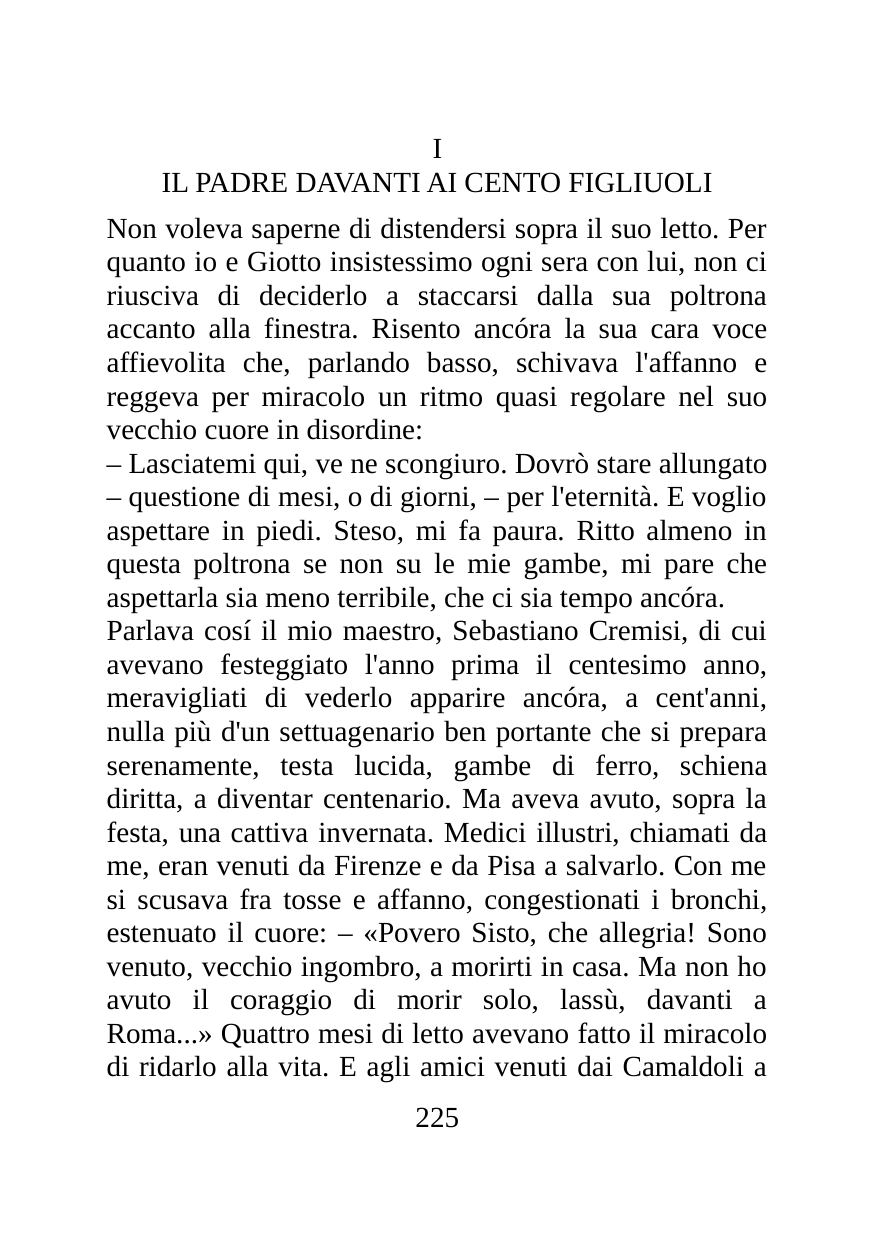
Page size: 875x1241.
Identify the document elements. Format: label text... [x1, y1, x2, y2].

text Non voleva saperne di distendersi sopra il suo letto. Per quanto io e Giotto insistessimo ogni sera con lui, non ci riusciva di deciderlo a staccarsi dalla sua poltrona accanto alla finestra. Risento ancóra la sua cara voce affievolita che, parlando basso, schivava l'affanno e reggeva per miracolo un ritmo quasi regolare nel suo vecchio cuore in disordine: [106, 211, 768, 446]
text Parlava cosí il mio maestro, Sebastiano Cremisi, di cui avevano festeggiato l'anno prima il centesimo anno, meravigliati di vederlo apparire ancóra, a cent'anni, nulla più d'un settuagenario ben portante che si prepara serenamente, testa lucida, gambe di ferro, schiena diritta, a diventar centenario. Ma aveva avuto, sopra la festa, una cattiva invernata. Medici illustri, chiamati da me, eran venuti da Firenze e da Pisa a salvarlo. Con me si scusava fra tosse e affanno, congestionati i bronchi, estenuato il cuore: – «Povero Sisto, che allegria! Sono venuto, vecchio ingombro, a morirti in casa. Ma non ho avuto il coraggio di morir solo, lassù, davanti a Roma...» Quattro mesi di letto avevano fatto il miracolo di ridarlo alla vita. E agli amici venuti dai Camaldoli a [106, 613, 768, 1083]
subtitle I IL PADRE DAVANTI AI CENTO FIGLIUOLI [106, 131, 768, 198]
text – Lasciatemi qui, ve ne scongiuro. Dovrò stare allungato – questione di mesi, o di giorni, – per l'eternità. E voglio aspettare in piedi. Steso, mi fa paura. Ritto almeno in questa poltrona se non su le mie gambe, mi pare che aspettarla sia meno terribile, che ci sia tempo ancóra. [106, 446, 768, 613]
